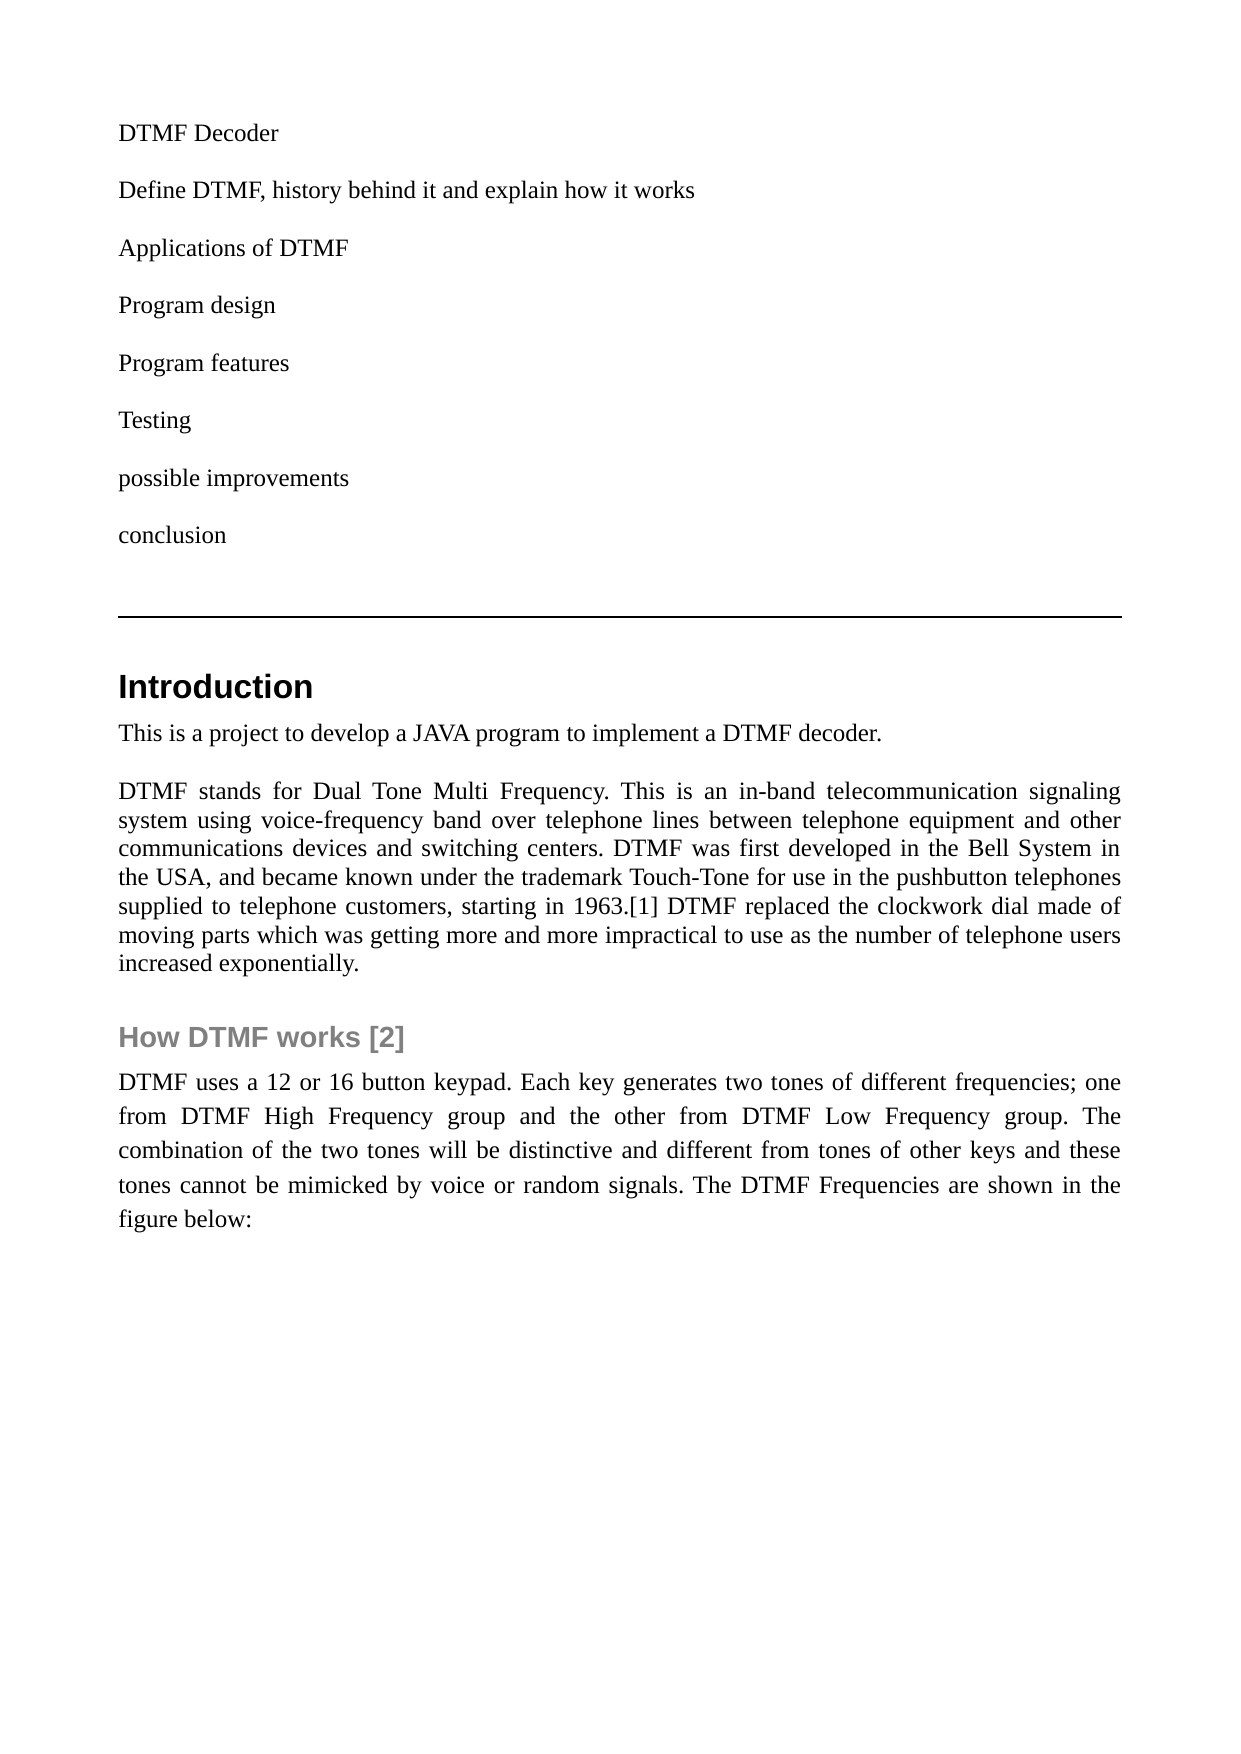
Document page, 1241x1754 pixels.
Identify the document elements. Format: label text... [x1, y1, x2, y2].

subtitle How DTMF works [2] [118, 1021, 1122, 1054]
text Program features [118, 348, 1122, 377]
text DTMF uses a 12 or 16 button keypad. Each key generates two tones of different frequencies; one from DTMF High Frequency group and the other from DTMF Low Frequency group. The combination of the two tones will be distinctive and different from tones of other keys and these tones cannot be mimicked by voice or random signals. The DTMF Frequencies are shown in the figure below: [118, 1067, 1122, 1233]
text possible improvements [118, 463, 1122, 492]
text Program design [118, 291, 1122, 319]
text Define DTMF, history behind it and explain how it works [118, 176, 1122, 204]
subtitle Introduction [118, 667, 1122, 706]
text DTMF stands for Dual Tone Multi Frequency. This is an in-band telecommunication signaling system using voice-frequency band over telephone lines between telephone equipment and other communications devices and switching centers. DTMF was first developed in the Bell System in the USA, and became known under the trademark Touch-Tone for use in the pushbutton telephones supplied to telephone customers, starting in 1963.[1] DTMF replaced the clockwork dial made of moving parts which was getting more and more impractical to use as the number of telephone users increased exponentially. [118, 776, 1122, 977]
text Testing [118, 406, 1122, 434]
text DTMF Decoder [118, 118, 1122, 147]
text This is a project to develop a JAVA program to implement a DTMF decoder. [118, 718, 1122, 747]
text Applications of DTMF [118, 233, 1122, 262]
text conclusion [118, 521, 1122, 549]
